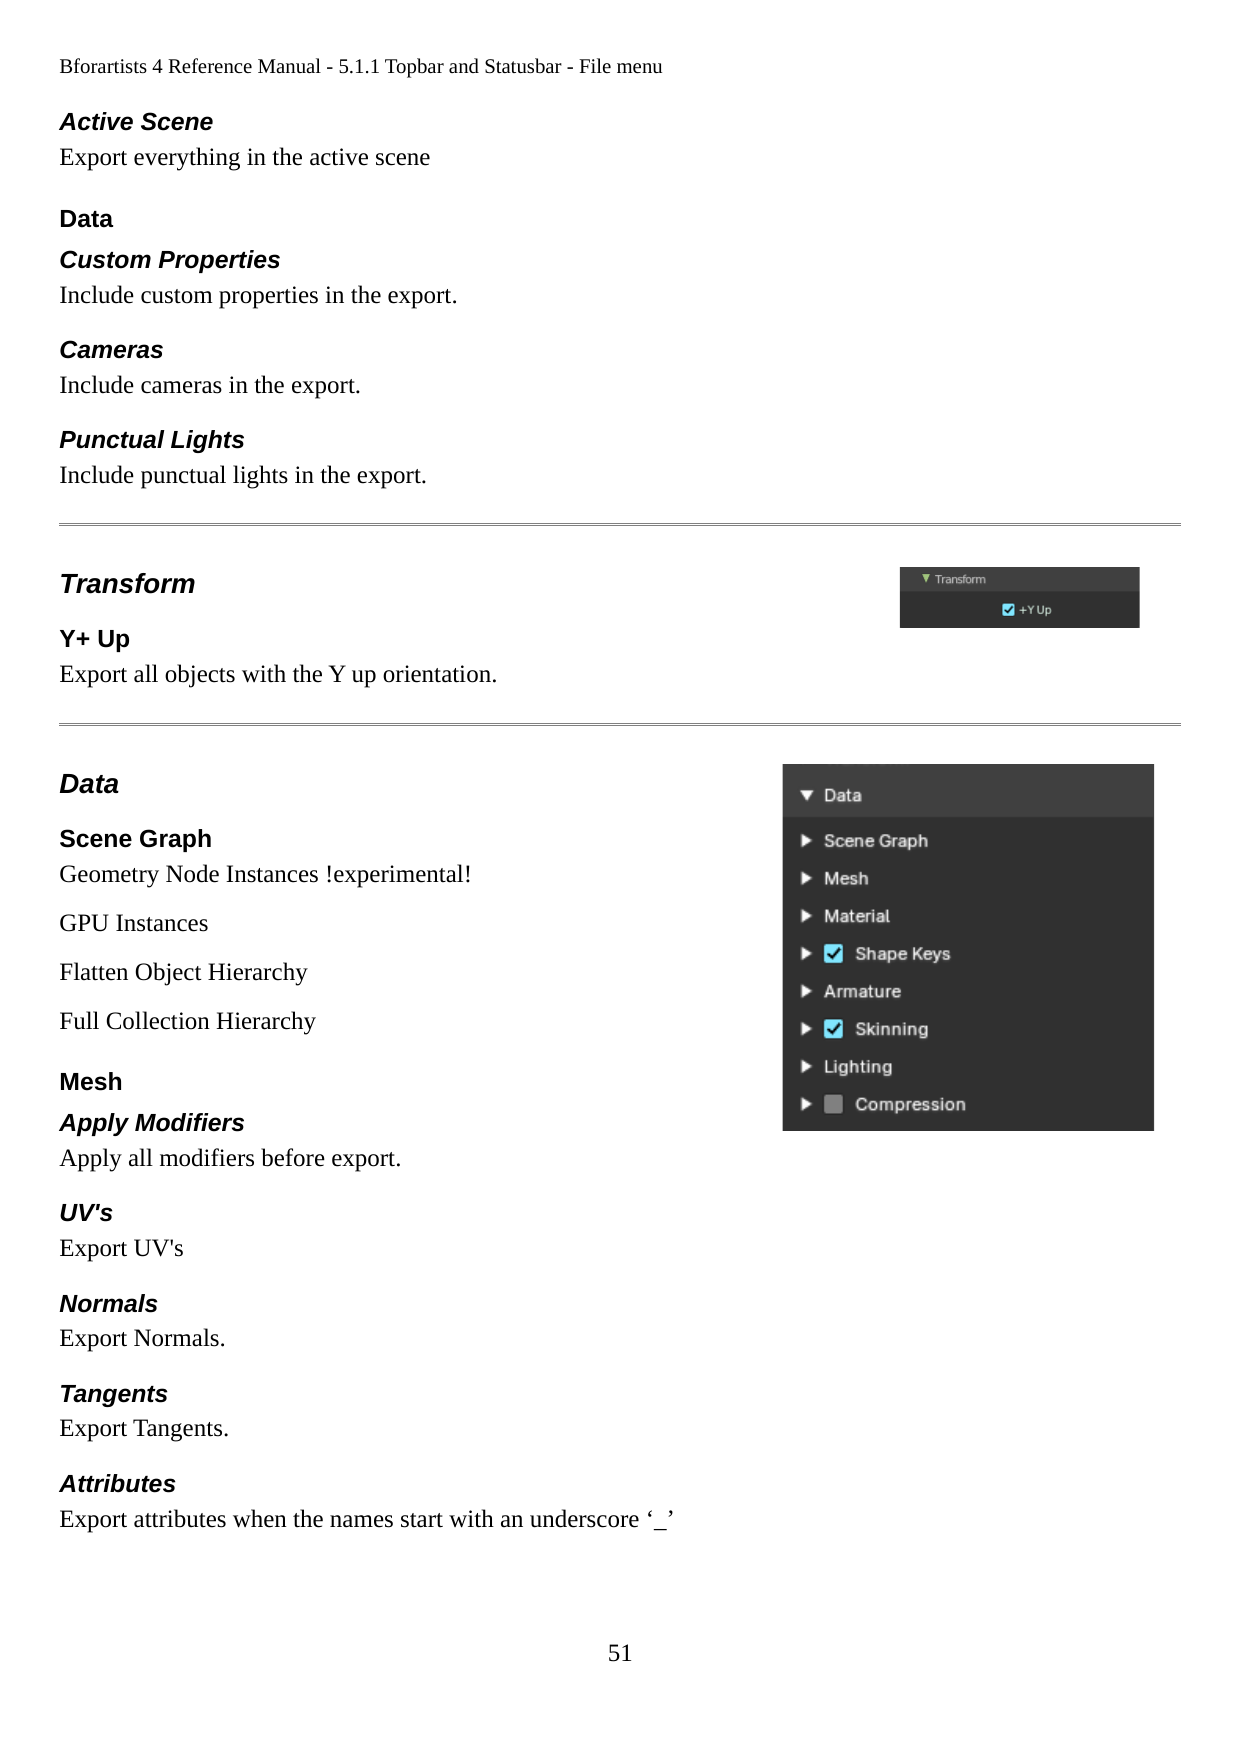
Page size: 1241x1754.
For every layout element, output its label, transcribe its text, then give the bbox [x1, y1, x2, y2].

text Export Normals. [59, 1323, 1181, 1352]
text Geometry Node Instances !experimental! [59, 859, 782, 887]
text Full Collection Hierarchy [59, 1006, 782, 1034]
text Include punctual lights in the export. [59, 460, 1181, 489]
subtitle [1155, 1067, 1181, 1096]
subtitle [1155, 824, 1181, 852]
subtitle Tangents [59, 1379, 1181, 1407]
text [1155, 1006, 1181, 1034]
subtitle Data [59, 204, 1181, 232]
picture [782, 764, 1155, 1131]
subtitle Y+ Up [59, 624, 1181, 653]
subtitle Normals [59, 1289, 1181, 1317]
text [1155, 957, 1181, 986]
text GPU Instances [59, 908, 782, 936]
text Include cameras in the export. [59, 370, 1181, 398]
text Export UV's [59, 1233, 1181, 1262]
subtitle Data [59, 767, 782, 799]
subtitle Attributes [59, 1469, 1181, 1497]
subtitle Active Scene [59, 107, 1181, 136]
text Export attributes when the names start with an underscore ‘_’ [59, 1504, 1181, 1532]
picture [899, 567, 1140, 628]
subtitle Punctual Lights [59, 425, 1181, 454]
text Export all objects with the Y up orientation. [59, 659, 1181, 688]
text Apply all modifiers before export. [59, 1143, 1181, 1172]
subtitle Scene Graph [59, 824, 782, 852]
text [1155, 908, 1181, 936]
text Include custom properties in the export. [59, 280, 1181, 308]
subtitle UV's [59, 1198, 1181, 1227]
text Export Tangents. [59, 1413, 1181, 1442]
subtitle Cameras [59, 335, 1181, 363]
subtitle [1140, 568, 1181, 599]
text Export everything in the active scene [59, 142, 1181, 171]
text Flatten Object Hierarchy [59, 957, 782, 986]
subtitle Apply Modifiers [59, 1108, 1181, 1137]
subtitle [1155, 767, 1181, 799]
subtitle Mesh [59, 1067, 782, 1096]
subtitle Custom Properties [59, 245, 1181, 273]
subtitle Transform [59, 568, 899, 599]
